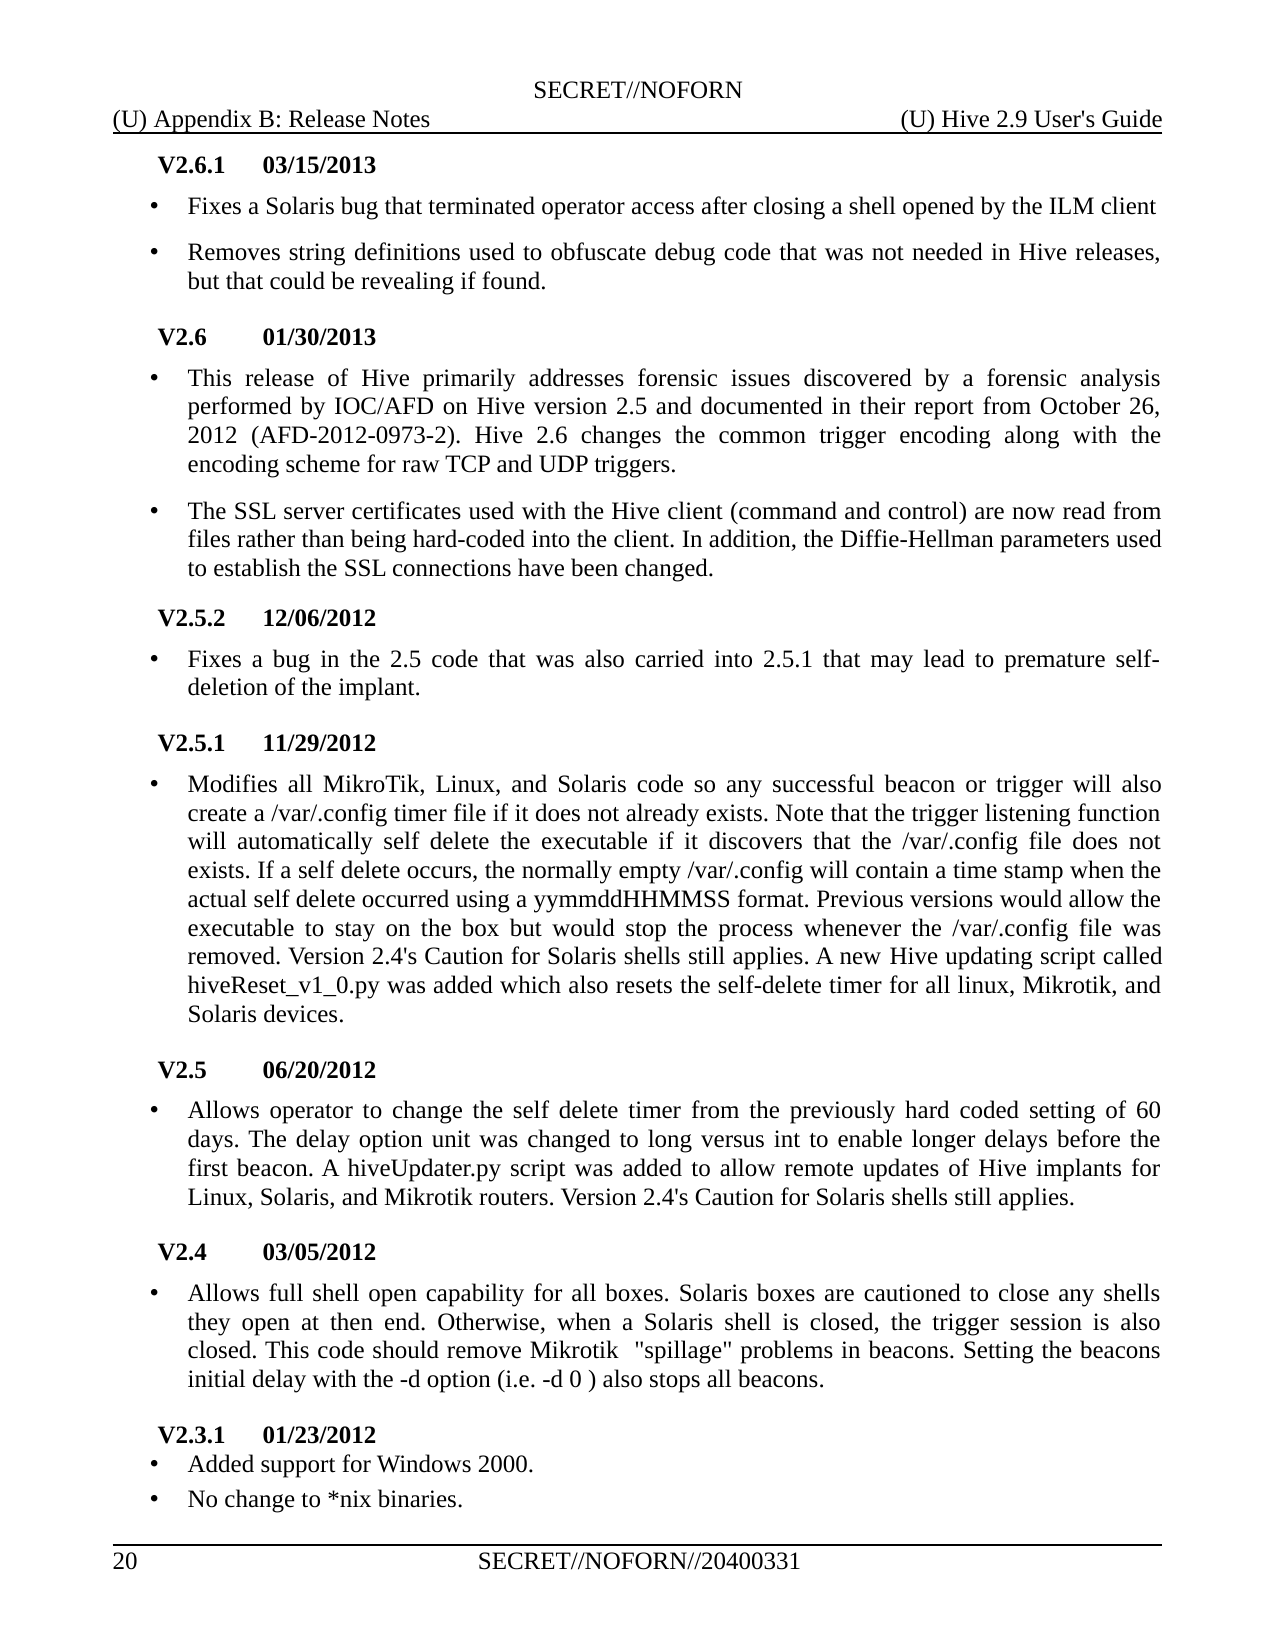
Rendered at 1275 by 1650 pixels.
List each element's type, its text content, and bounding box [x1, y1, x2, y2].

list Added support for Windows 2000. [150, 1449, 1162, 1478]
list Fixes a bug in the 2.5 code that was also carried into 2.5.1 that may lead to premature self-deletion of the implant. [150, 644, 1162, 701]
list No change to *nix binaries. [150, 1484, 1162, 1512]
list Fixes a Solaris bug that terminated operator access after closing a shell opened by the ILM client [150, 191, 1162, 219]
subtitle V2.5 06/20/2012 [157, 1055, 1162, 1083]
subtitle V2.3.1 01/23/2012 [157, 1420, 1162, 1449]
list This release of Hive primarily addresses forensic issues discovered by a forensic analysis performed by IOC/AFD on Hive version 2.5 and documented in their report from October 26, 2012 (AFD-2012-0973-2). Hive 2.6 changes the common trigger encoding along with the encoding scheme for raw TCP and UDP triggers. [150, 363, 1162, 478]
subtitle V2.6.1 03/15/2013 [157, 150, 1162, 179]
list The SSL server certificates used with the Hive client (command and control) are now read from files rather than being hard-coded into the client. In addition, the Diffie-Hellman parameters used to establish the SSL connections have been changed. [150, 496, 1162, 582]
subtitle V2.5.2 12/06/2012 [157, 603, 1162, 632]
subtitle V2.5.1 11/29/2012 [157, 728, 1162, 757]
subtitle V2.4 03/05/2012 [157, 1237, 1162, 1266]
subtitle V2.6 01/30/2013 [157, 322, 1162, 351]
list Modifies all MikroTik, Linux, and Solaris code so any successful beacon or trigger will also create a /var/.config timer file if it does not already exists. Note that the trigger listening function will automatically self delete the executable if it discovers that the /var/.config file does not exists. If a self delete occurs, the normally empty /var/.config will contain a time stamp when the actual self delete occurred using a yymmddHHMMSS format. Previous versions would allow the executable to stay on the box but would stop the process whenever the /var/.config file was removed. Version 2.4's Caution for Solaris shells still applies. A new Hive updating script called hiveReset_v1_0.py was added which also resets the self-delete timer for all linux, Mikrotik, and Solaris devices. [150, 769, 1162, 1028]
list Allows operator to change the self delete timer from the previously hard coded setting of 60 days. The delay option unit was changed to long versus int to enable longer delays before the first beacon. A hiveUpdater.py script was added to allow remote updates of Hive implants for Linux, Solaris, and Mikrotik routers. Version 2.4's Caution for Solaris shells still applies. [150, 1095, 1162, 1210]
list Allows full shell open capability for all boxes. Solaris boxes are cautioned to close any shells they open at then end. Otherwise, when a Solaris shell is closed, the trigger session is also closed. This code should remove Mikrotik "spillage" problems in beacons. Setting the beacons initial delay with the -d option (i.e. -d 0 ) also stops all beacons. [150, 1278, 1162, 1393]
list Removes string definitions used to obfuscate debug code that was not needed in Hive releases, but that could be revealing if found. [150, 237, 1162, 295]
